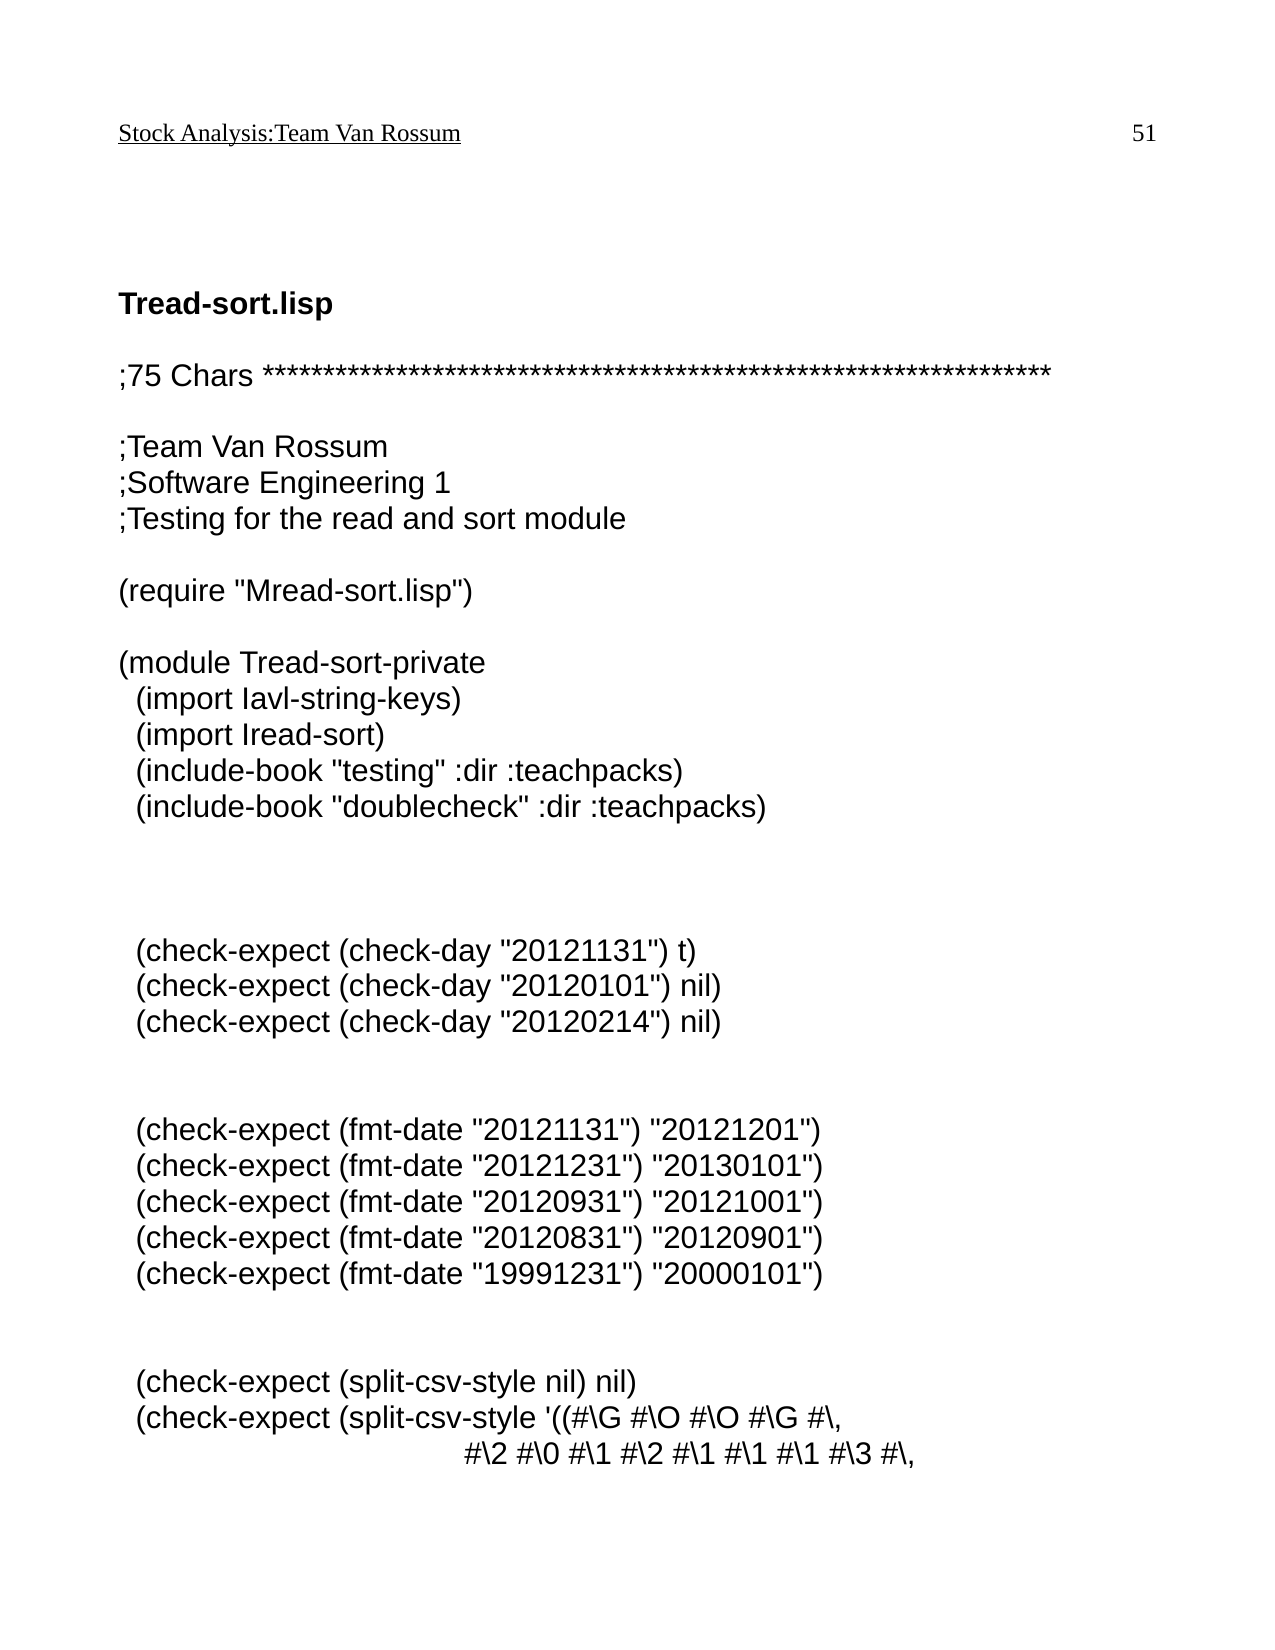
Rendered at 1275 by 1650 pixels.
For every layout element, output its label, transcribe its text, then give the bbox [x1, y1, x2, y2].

text ;Testing for the read and sort module [118, 500, 1157, 536]
text Tread-sort.lisp [118, 285, 1157, 321]
text (check-expect (fmt-date "20121231") "20130101") [118, 1147, 1157, 1183]
text (check-expect (fmt-date "19991231") "20000101") [118, 1255, 1157, 1291]
text (check-expect (check-day "20120214") nil) [118, 1003, 1157, 1039]
text (check-expect (fmt-date "20121131") "20121201") [118, 1111, 1157, 1147]
text (include-book "testing" :dir :teachpacks) [118, 752, 1157, 788]
text (require "Mread-sort.lisp") [118, 572, 1157, 608]
text (module Tread-sort-private [118, 644, 1157, 680]
text (check-expect (split-csv-style '((#\G #\O #\O #\G #\, [118, 1399, 1157, 1435]
text (import Iavl-string-keys) [118, 680, 1157, 716]
text ;Software Engineering 1 [118, 464, 1157, 500]
text ;75 Chars ***************************************************************** [118, 357, 1157, 392]
text (import Iread-sort) [118, 716, 1157, 752]
text #\2 #\0 #\1 #\2 #\1 #\1 #\1 #\3 #\, [118, 1435, 1157, 1471]
text ;Team Van Rossum [118, 428, 1157, 464]
text (check-expect (check-day "20120101") nil) [118, 967, 1157, 1003]
text (check-expect (fmt-date "20120931") "20121001") [118, 1183, 1157, 1219]
text (check-expect (fmt-date "20120831") "20120901") [118, 1219, 1157, 1255]
text (check-expect (split-csv-style nil) nil) [118, 1363, 1157, 1399]
text (include-book "doublecheck" :dir :teachpacks) [118, 788, 1157, 824]
text (check-expect (check-day "20121131") t) [118, 932, 1157, 967]
